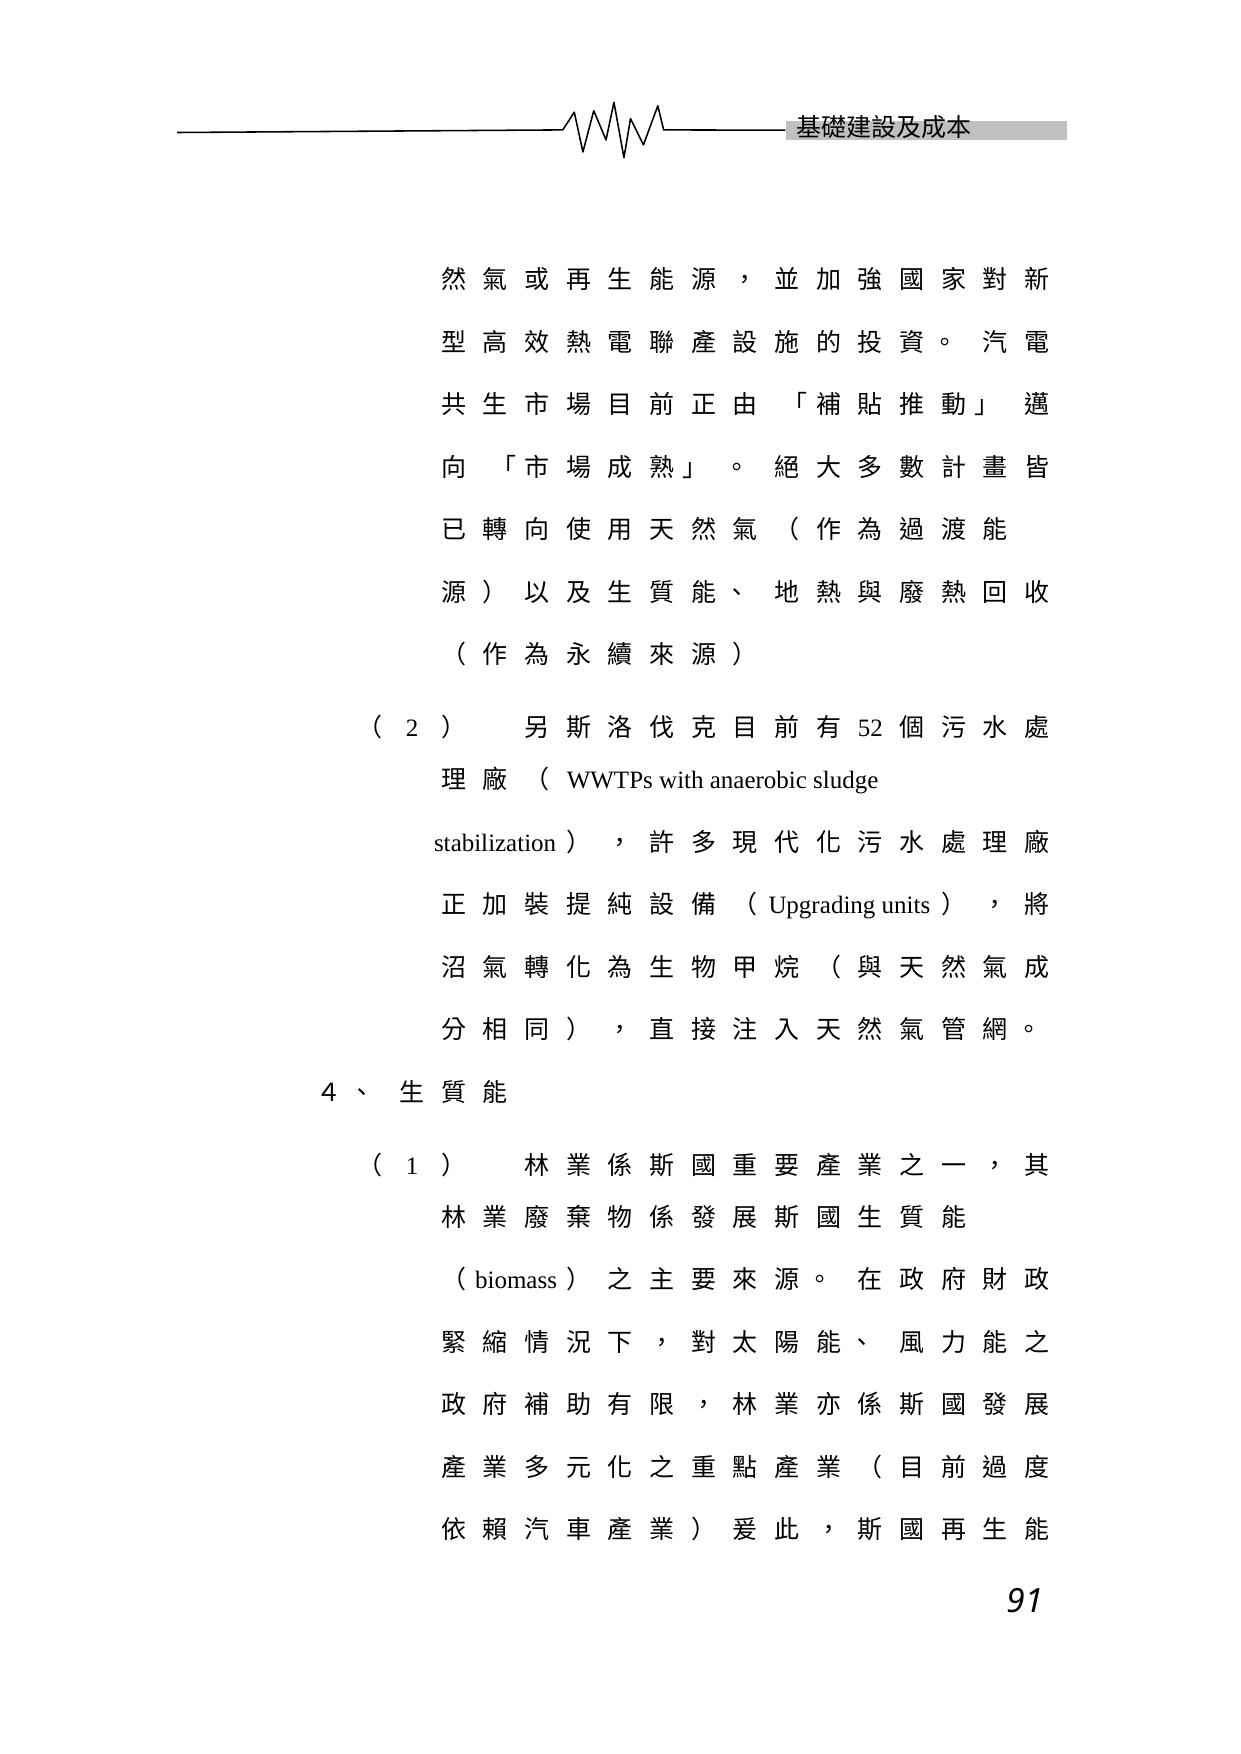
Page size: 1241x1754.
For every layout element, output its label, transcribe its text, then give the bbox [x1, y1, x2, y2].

text 然氣或再生能源，並加強國家對新型高效熱電聯產設施的投資。汽電共生市場目前正由「補貼推動」邁向「市場成熟」。絕大多數計畫皆已轉向使用天然氣（作為過渡能源）以及生質能、地熱與廢熱回收（作為永續來源） [330, 236, 1058, 674]
text ４、生質能 [281, 1049, 1058, 1111]
text （2） 另斯洛伐克目前有52個污水處理廠（WWTPs with anaerobic sludge stabilization），許多現代化污水處理廠正加裝提純設備（Upgrading units），將沼氣轉化為生物甲烷（與天然氣成分相同），直接注入天然氣管網。 [330, 674, 1058, 1049]
text （1） 林業係斯國重要產業之一，其林業廢棄物係發展斯國生質能（biomass）之主要來源。在政府財政緊縮情況下，對太陽能、風力能之政府補助有限，林業亦係斯國發展產業多元化之重點產業（目前過度依賴汽車產業）爰此，斯國再生能 [330, 1111, 1058, 1549]
